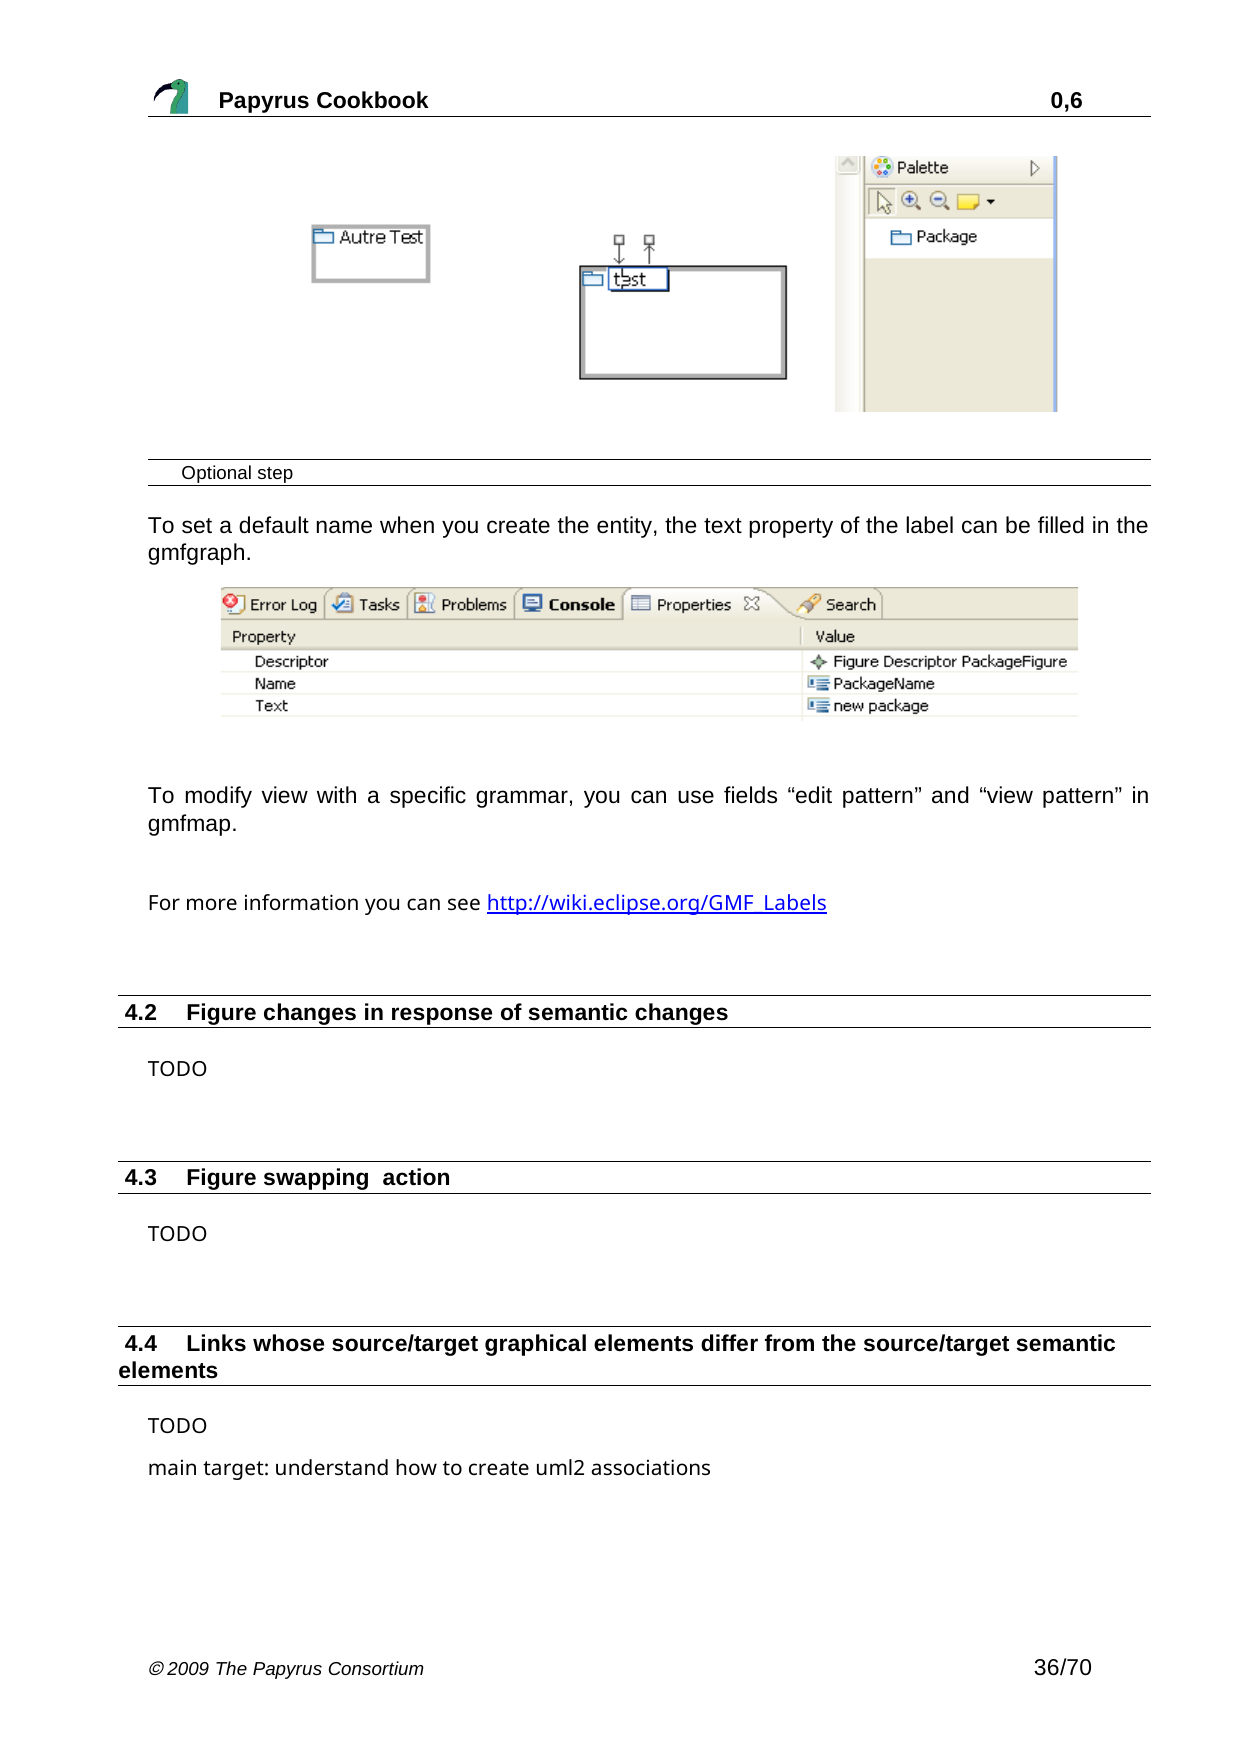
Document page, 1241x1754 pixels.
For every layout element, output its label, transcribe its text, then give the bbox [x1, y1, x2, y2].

text TODO [148, 1411, 1151, 1440]
text main target: understand how to create uml2 associations [148, 1452, 1151, 1481]
text TODO [148, 1053, 1151, 1082]
subtitle Links whose source/target graphical elements differ from the source/target semantic elements [118, 1327, 1151, 1385]
text For more information you can see http://wiki.eclipse.org/GMF_Labels [148, 888, 1151, 917]
picture [153, 79, 189, 114]
text TODO [148, 1219, 1151, 1247]
picture [241, 156, 1058, 412]
subtitle Figure changes in response of semantic changes [118, 996, 1151, 1027]
subtitle Figure swapping action [118, 1162, 1151, 1193]
subtitle Optional step [148, 460, 1151, 485]
text To set a default name when you create the entity, the text property of the label can be filled in the gmfgraph. [148, 511, 1151, 566]
text To modify view with a specific grammar, you can use fields “edit pattern” and “view pattern” in gmfmap. [148, 782, 1151, 836]
picture [220, 587, 1079, 721]
